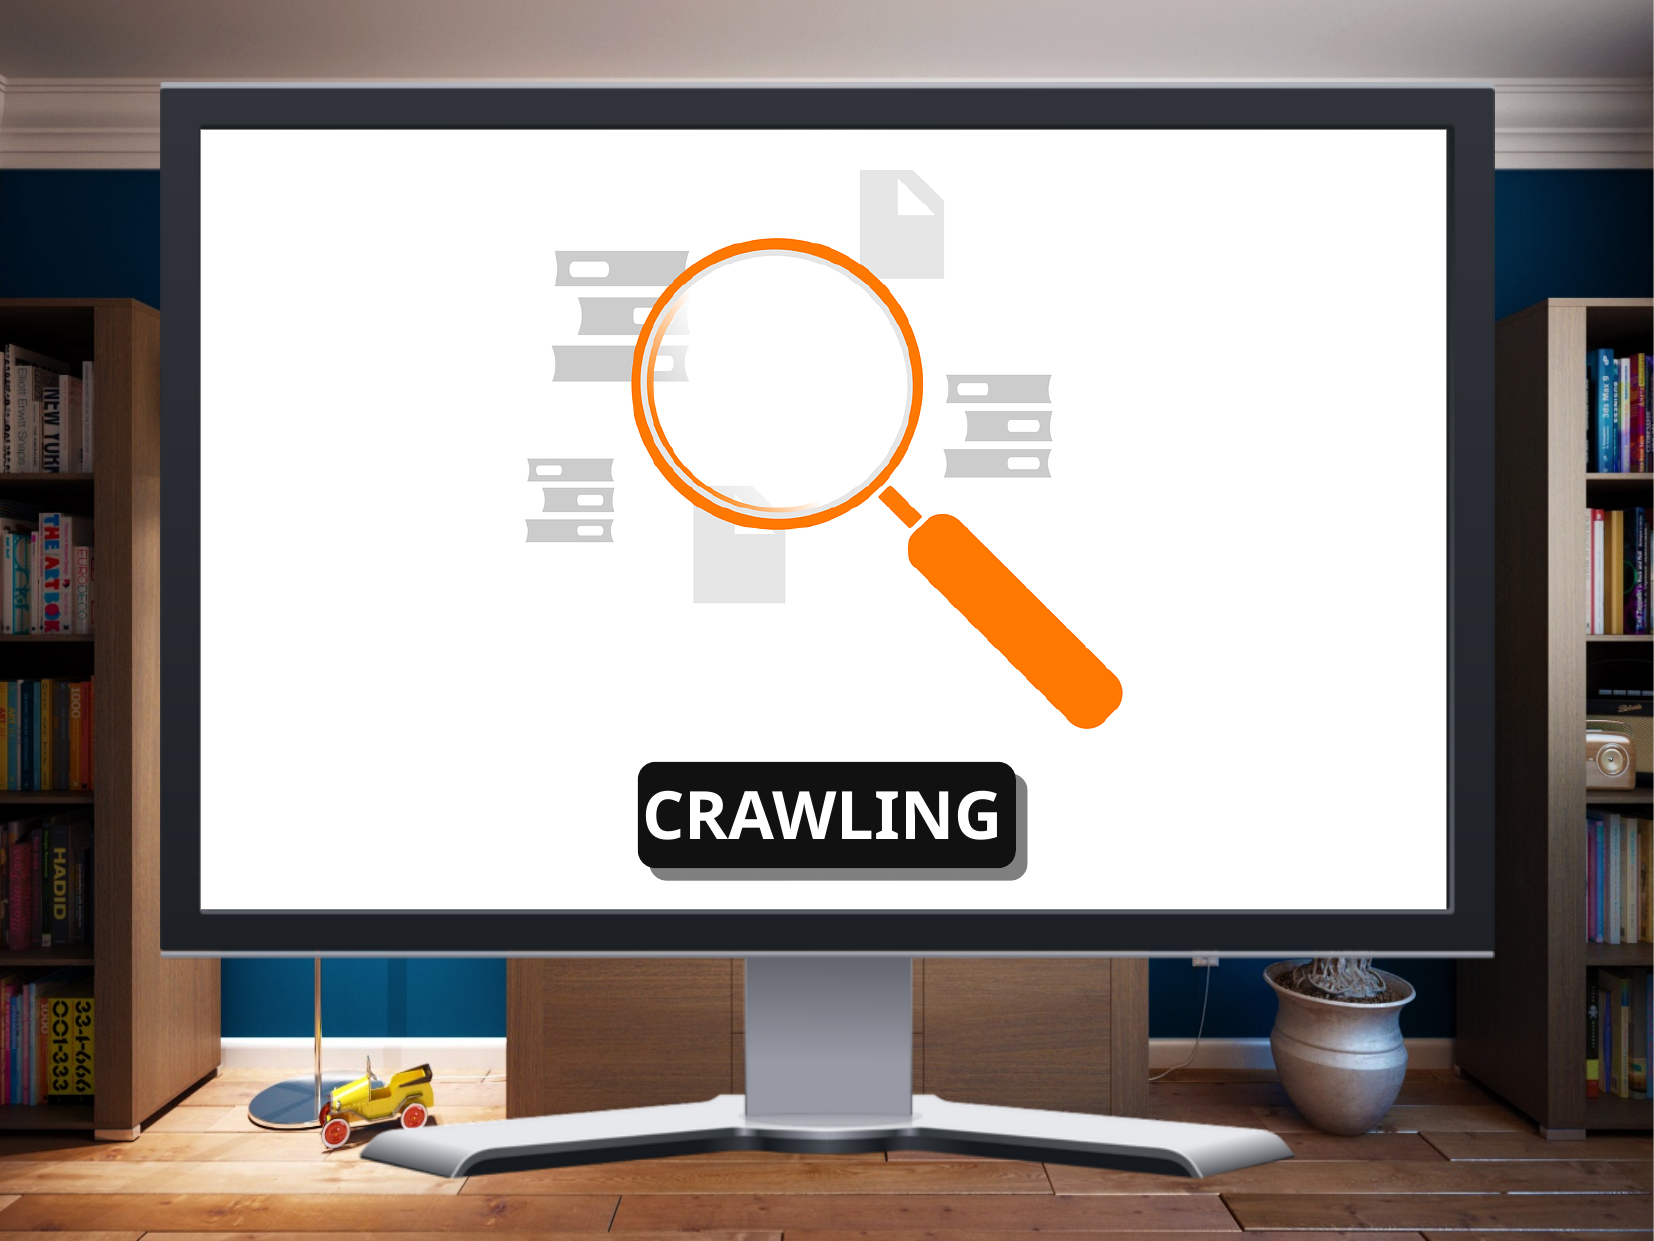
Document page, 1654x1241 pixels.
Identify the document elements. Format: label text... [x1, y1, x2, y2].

title CRAWLING [200, 720, 1445, 907]
picture [0, 0, 1654, 1241]
